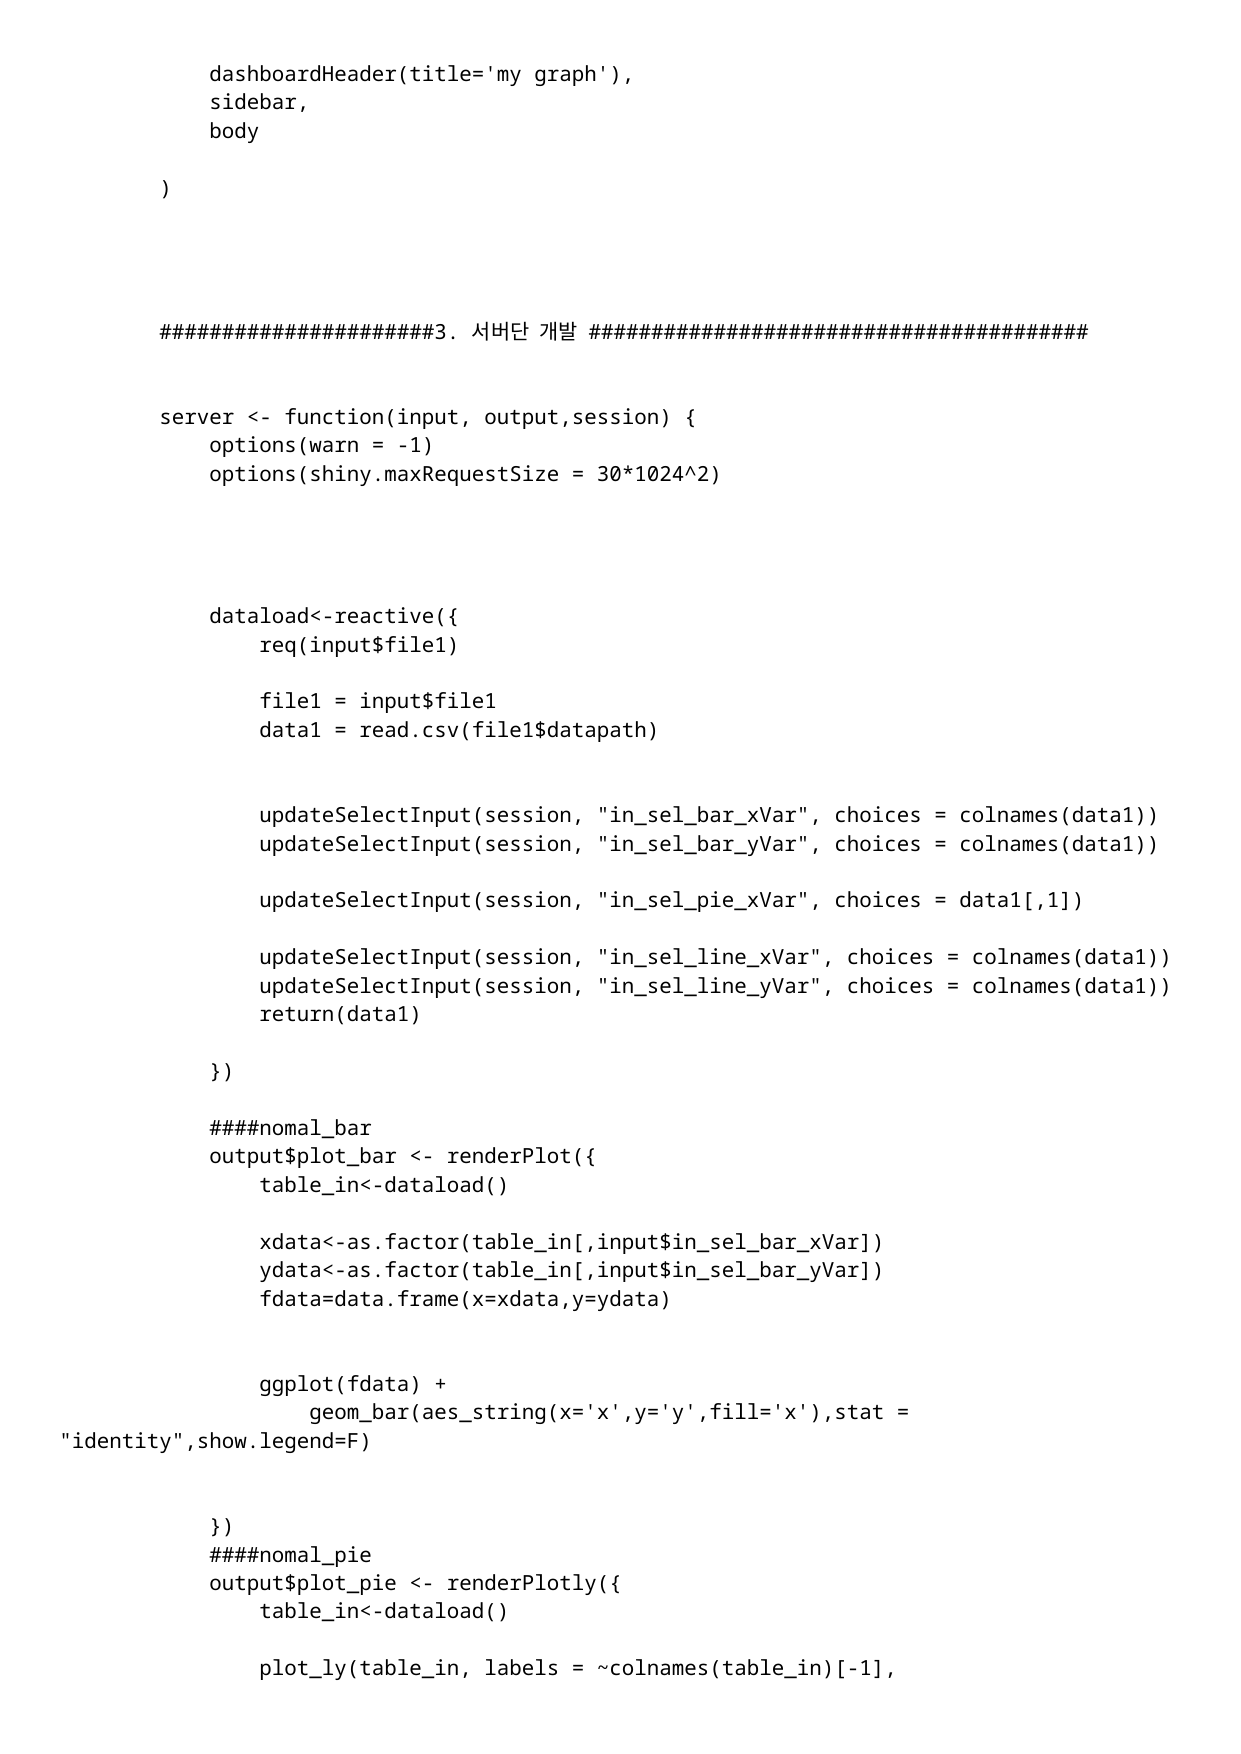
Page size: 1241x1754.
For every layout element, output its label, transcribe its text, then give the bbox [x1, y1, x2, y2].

text body [59, 116, 1181, 144]
text server <- function(input, output,session) { [59, 402, 1181, 431]
text table_in<-dataload() [59, 1170, 1181, 1198]
text output$plot_pie <- renderPlotly({ [59, 1568, 1181, 1597]
text updateSelectInput(session, "in_sel_line_yVar", choices = colnames(data1)) [59, 971, 1181, 999]
text ####nomal_pie [59, 1540, 1181, 1568]
text options(warn = -1) [59, 431, 1181, 459]
text }) [59, 1511, 1181, 1540]
text return(data1) [59, 999, 1181, 1028]
text xdata<-as.factor(table_in[,input$in_sel_bar_xVar]) [59, 1227, 1181, 1255]
text ggplot(fdata) + [59, 1369, 1181, 1397]
text updateSelectInput(session, "in_sel_line_xVar", choices = colnames(data1)) [59, 942, 1181, 971]
text data1 = read.csv(file1$datapath) [59, 715, 1181, 743]
text req(input$file1) [59, 630, 1181, 658]
text updateSelectInput(session, "in_sel_bar_yVar", choices = colnames(data1)) [59, 829, 1181, 857]
text ydata<-as.factor(table_in[,input$in_sel_bar_yVar]) [59, 1255, 1181, 1284]
text dashboardHeader(title='my graph'), [59, 59, 1181, 87]
text ####nomal_bar [59, 1113, 1181, 1142]
text updateSelectInput(session, "in_sel_pie_xVar", choices = data1[,1]) [59, 886, 1181, 914]
text fdata=data.frame(x=xdata,y=ydata) [59, 1284, 1181, 1312]
text table_in<-dataload() [59, 1597, 1181, 1625]
text sidebar, [59, 87, 1181, 116]
text output$plot_bar <- renderPlot({ [59, 1142, 1181, 1170]
text }) [59, 1056, 1181, 1085]
text geom_bar(aes_string(x='x',y='y',fill='x'),stat = "identity",show.legend=F) [59, 1397, 1181, 1454]
text updateSelectInput(session, "in_sel_bar_xVar", choices = colnames(data1)) [59, 800, 1181, 829]
text dataload<-reactive({ [59, 601, 1181, 630]
text options(shiny.maxRequestSize = 30*1024^2) [59, 459, 1181, 487]
text plot_ly(table_in, labels = ~colnames(table_in)[-1], [59, 1653, 1181, 1682]
text ) [59, 173, 1181, 201]
text ######################3. 서버단 개발 ######################################## [59, 315, 1181, 345]
text file1 = input$file1 [59, 687, 1181, 715]
